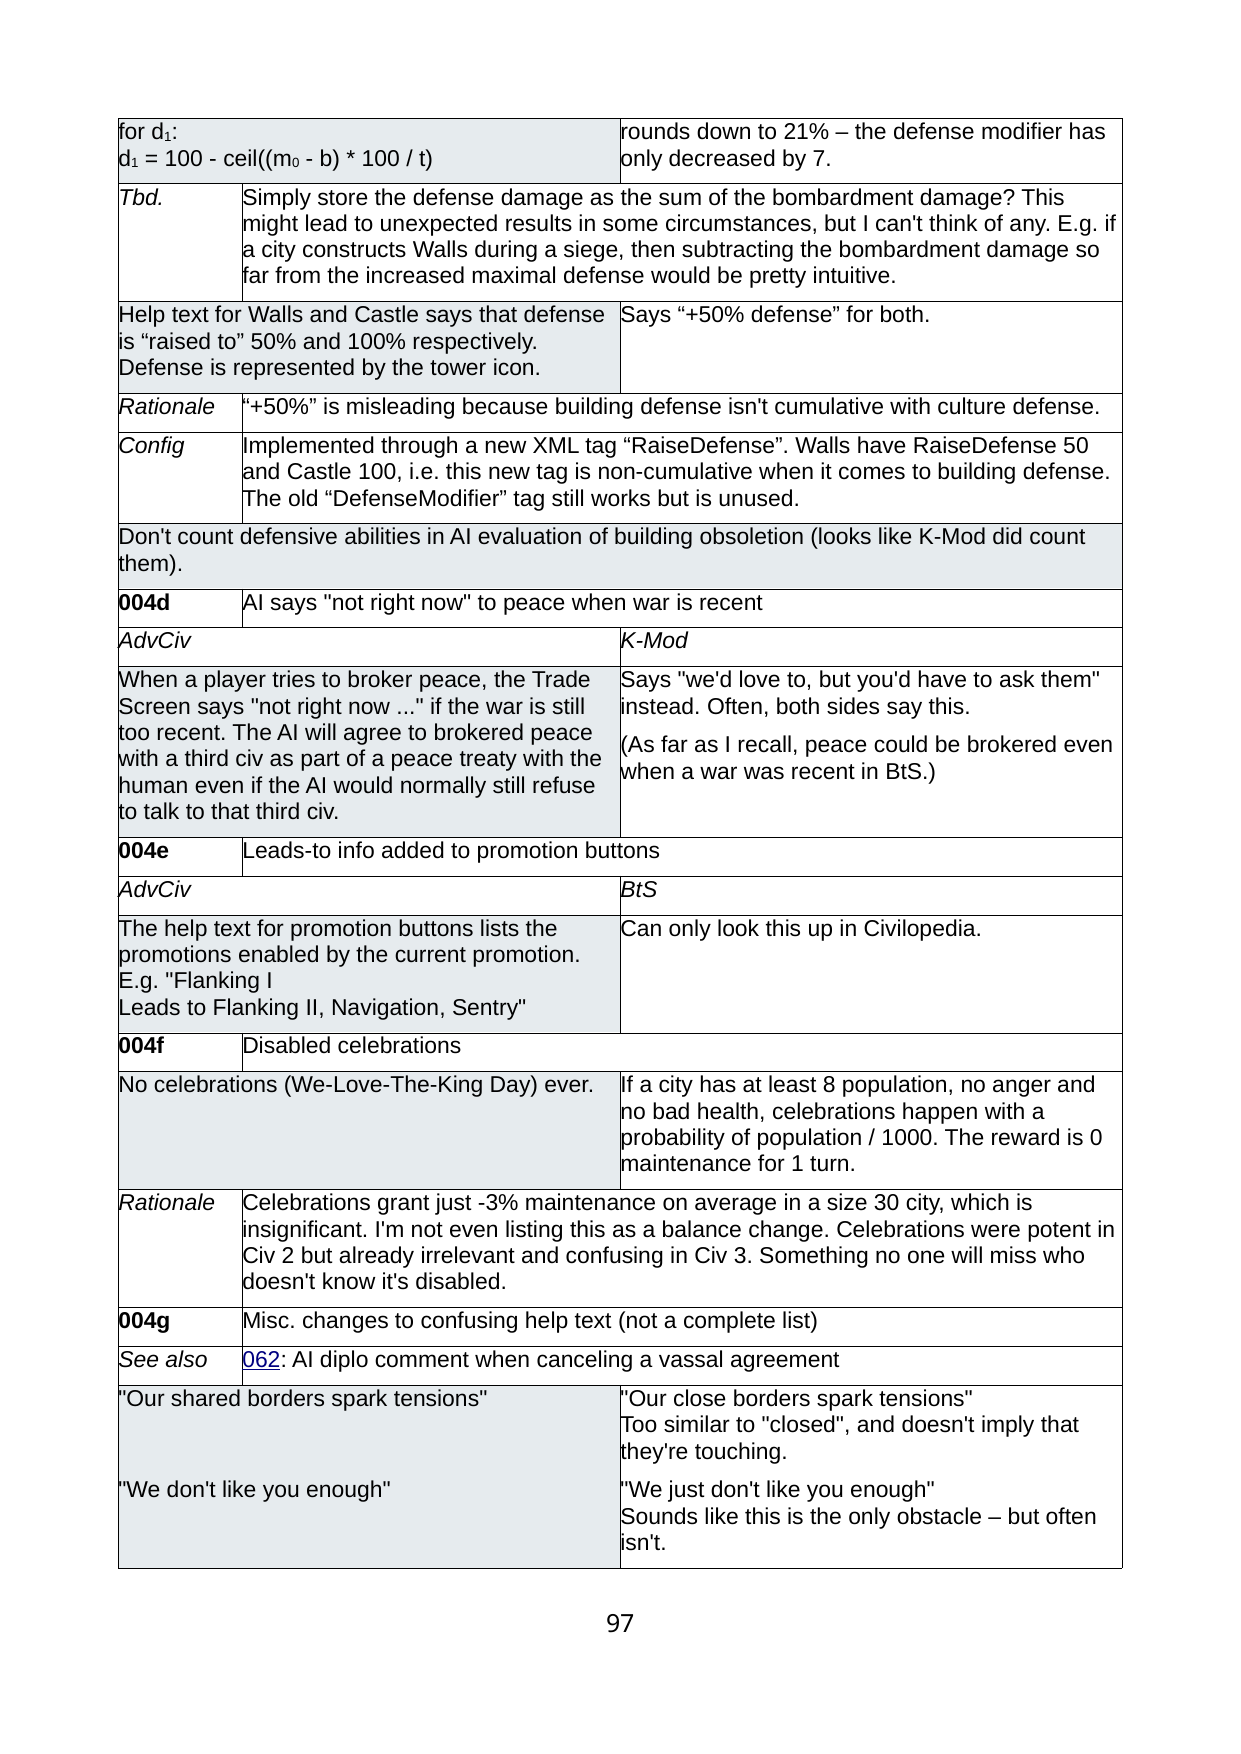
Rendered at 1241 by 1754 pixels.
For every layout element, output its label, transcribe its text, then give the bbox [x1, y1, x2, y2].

table_cell Disabled celebrations [243, 1034, 1122, 1071]
table_cell 004d [119, 590, 242, 627]
table_cell Says “+50% defense” for both. [621, 302, 1122, 393]
table_cell Misc. changes to confusing help text (not a complete list) [243, 1308, 1122, 1346]
table_cell Says "we'd love to, but you'd have to ask them" instead. Often, both sides say this. (As far as I recall, peace could be brokered even when a war was recent in BtS.) [621, 667, 1122, 837]
table_cell Celebrations grant just -3% maintenance on average in a size 30 city, which is insignificant. I'm not even listing this as a balance change. Celebrations were potent in Civ 2 but already irrelevant and confusing in Civ 3. Something no one will miss who doesn't know it's disabled. [243, 1190, 1122, 1307]
table_cell Rationale [119, 394, 242, 432]
table_cell Help text for Walls and Castle says that defense is “raised to” 50% and 100% respectively. Defense is represented by the tower icon. [119, 302, 620, 393]
table_cell 004e [119, 838, 242, 876]
table_cell No celebrations (We-Love-The-King Day) ever. [119, 1072, 620, 1189]
table_cell for d1: d1 = 100 - ceil((m0 - b) * 100 / t) [119, 119, 620, 183]
table_cell 004f [119, 1034, 242, 1071]
table_cell See also [119, 1347, 242, 1385]
table_cell K-Mod [621, 628, 1122, 666]
table_cell Rationale [119, 1190, 242, 1307]
table_cell If a city has at least 8 population, no anger and no bad health, celebrations happen with a probability of population / 1000. The reward is 0 maintenance for 1 turn. [621, 1072, 1122, 1189]
table_cell When a player tries to broker peace, the Trade Screen says "not right now ..." if the war is still too recent. The AI will agree to brokered peace with a third civ as part of a peace treaty with the human even if the AI would normally still refuse to talk to that third civ. [119, 667, 620, 837]
table_cell AI says "not right now" to peace when war is recent [243, 590, 1122, 627]
table_cell Implemented through a new XML tag “RaiseDefense”. Walls have RaiseDefense 50 and Castle 100, i.e. this new tag is non-cumulative when it comes to building defense. The old “DefenseModifier” tag still works but is unused. [243, 433, 1122, 523]
table_cell Leads-to info added to promotion buttons [243, 838, 1122, 876]
table_cell Can only look this up in Civilopedia. [621, 916, 1122, 1032]
table_cell BtS [621, 877, 1122, 914]
table_cell Config [119, 433, 242, 523]
table_cell "Our close borders spark tensions" Too similar to "closed", and doesn't imply that they're touching. "We just don't like you enough" Sounds like this is the only obstacle – but often isn't. [621, 1386, 1122, 1568]
table_cell AdvCiv [119, 877, 620, 914]
table_cell Don't count defensive abilities in AI evaluation of building obsoletion (looks like K-Mod did count them). [119, 524, 1122, 588]
table_cell 004g [119, 1308, 242, 1346]
table_cell “+50%” is misleading because building defense isn't cumulative with culture defense. [243, 394, 1122, 432]
table_cell 062: AI diplo comment when canceling a vassal agreement [243, 1347, 1122, 1385]
table_cell Tbd. [119, 184, 242, 301]
table_cell "Our shared borders spark tensions" "We don't like you enough" [119, 1386, 620, 1568]
table_cell Simply store the defense damage as the sum of the bombardment damage? This might lead to unexpected results in some circumstances, but I can't think of any. E.g. if a city constructs Walls during a siege, then subtracting the bombardment damage so far from the increased maximal defense would be pretty intuitive. [243, 184, 1122, 301]
table_cell The help text for promotion buttons lists the promotions enabled by the current promotion. E.g. "Flanking I Leads to Flanking II, Navigation, Sentry" [119, 916, 620, 1032]
table_cell AdvCiv [119, 628, 620, 666]
table_cell rounds down to 21% – the defense modifier has only decreased by 7. [621, 119, 1122, 183]
